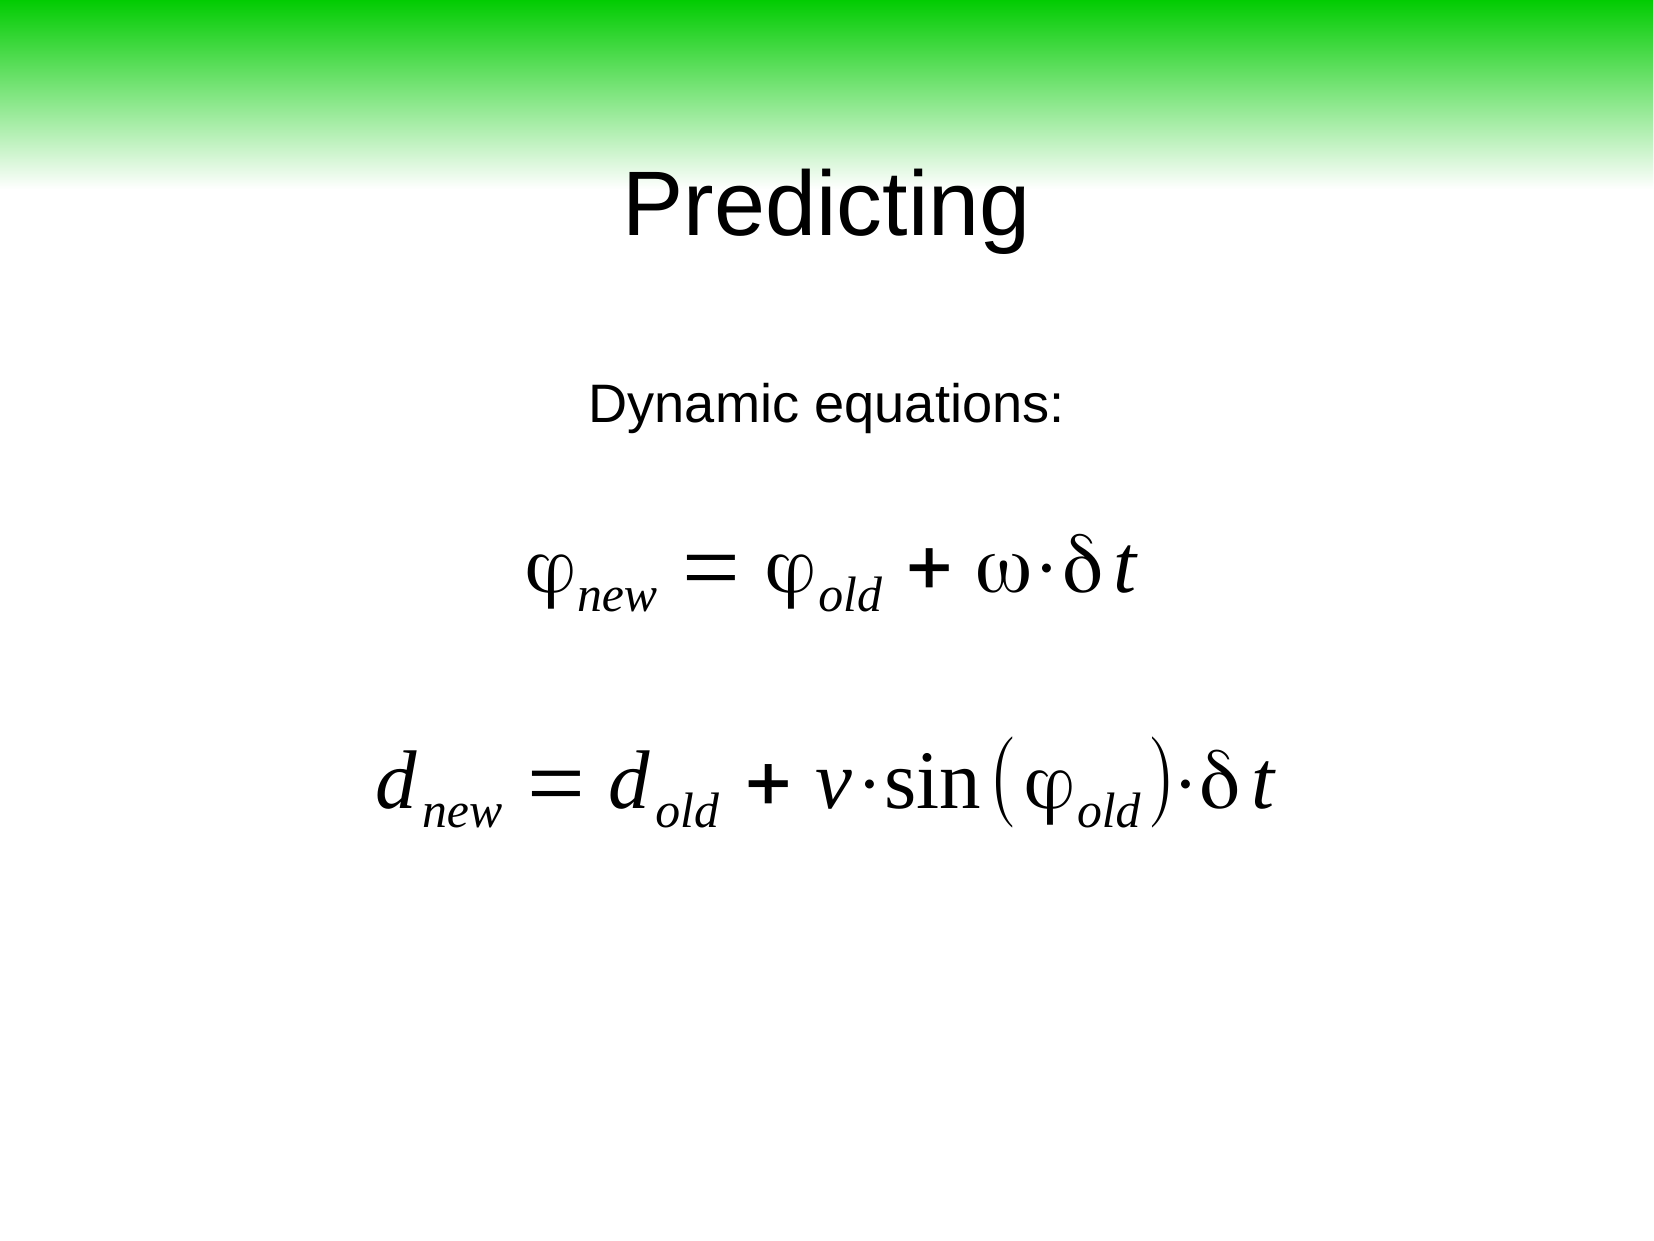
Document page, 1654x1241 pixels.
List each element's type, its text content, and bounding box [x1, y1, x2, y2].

chart [367, 732, 1286, 839]
title Predicting [82, 100, 1571, 308]
text_box [0, 0, 1654, 189]
chart [505, 517, 1149, 623]
text_box Dynamic equations: [573, 366, 1081, 442]
